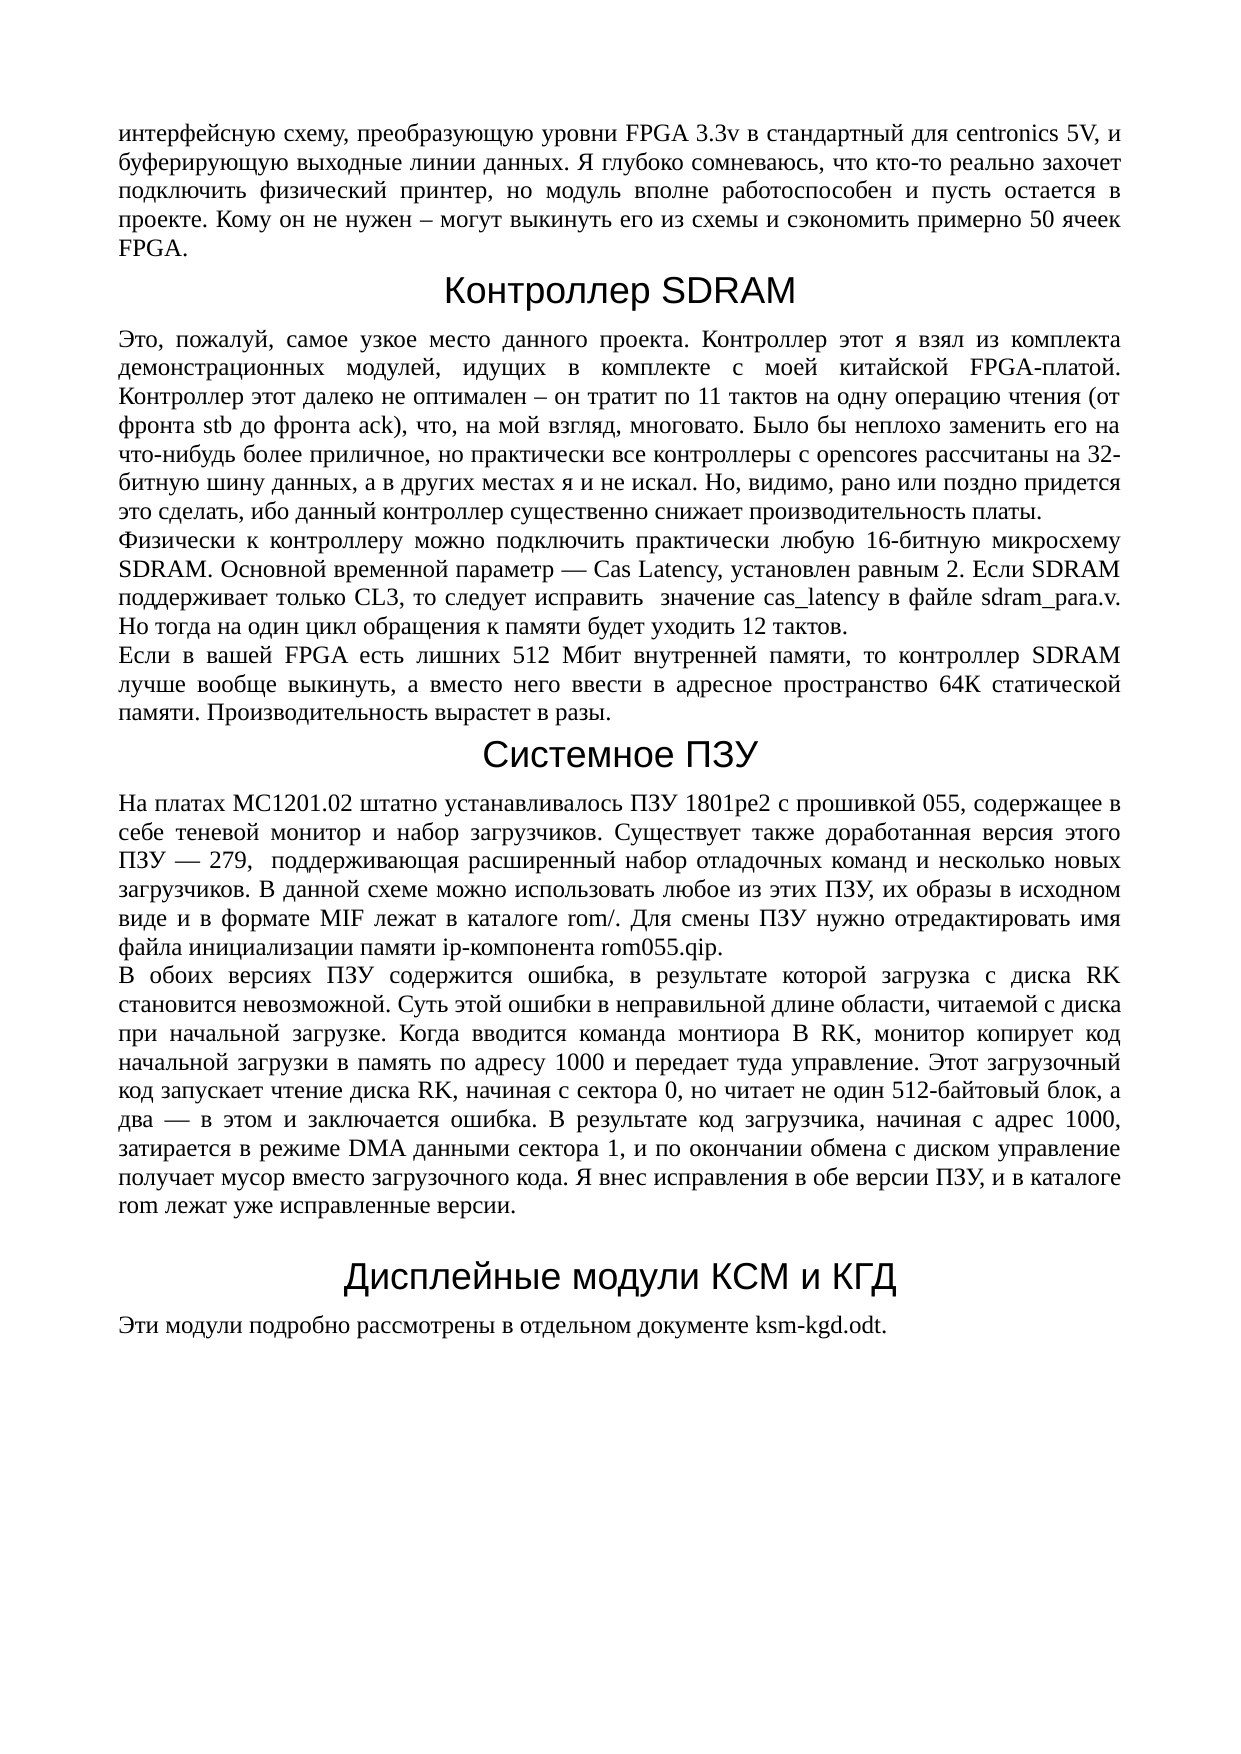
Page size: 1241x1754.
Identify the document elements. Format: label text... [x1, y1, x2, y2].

subtitle Контроллер SDRAM [118, 268, 1122, 311]
text Если в вашей FPGA есть лишних 512 Мбит внутренней памяти, то контроллер SDRAM лучше вообще выкинуть, а вместо него ввести в адресное пространство 64К статической памяти. Производительность вырастет в разы. [118, 640, 1122, 726]
text интерфейсную схему, преобразующую уровни FPGA 3.3v в стандартный для centronics 5V, и буферирующую выходные линии данных. Я глубоко сомневаюсь, что кто-то реально захочет подключить физический принтер, но модуль вполне работоспособен и пусть остается в проекте. Кому он не нужен – могут выкинуть его из схемы и сэкономить примерно 50 ячеек FPGA. [118, 118, 1122, 262]
text Эти модули подробно рассмотрены в отдельном документе ksm-kgd.odt. [118, 1310, 1122, 1339]
subtitle Системное ПЗУ [118, 732, 1122, 776]
text Физически к контроллеру можно подключить практически любую 16-битную микросхему SDRAM. Основной временной параметр — Cas Latency, установлен равным 2. Если SDRAM поддерживает только CL3, то следует исправить значение cas_latency в файле sdram_para.v. Но тогда на один цикл обращения к памяти будет уходить 12 тактов. [118, 525, 1122, 640]
text На платах МС1201.02 штатно устанавливалось ПЗУ 1801ре2 с прошивкой 055, содержащее в себе теневой монитор и набор загрузчиков. Существует также доработанная версия этого ПЗУ — 279, поддерживающая расширенный набор отладочных команд и несколько новых загрузчиков. В данной схеме можно использовать любое из этих ПЗУ, их образы в исходном виде и в формате MIF лежат в каталоге rom/. Для смены ПЗУ нужно отредактировать имя файла инициализации памяти ip-компонента rom055.qip. [118, 788, 1122, 961]
subtitle Дисплейные модули КСМ и КГД [118, 1254, 1122, 1297]
text Это, пожалуй, самое узкое место данного проекта. Контроллер этот я взял из комплекта демонстрационных модулей, идущих в комплекте с моей китайской FPGA-платой. Контроллер этот далеко не оптимален – он тратит по 11 тактов на одну операцию чтения (от фронта stb до фронта ack), что, на мой взгляд, многовато. Было бы неплохо заменить его на что-нибудь более приличное, но практически все контроллеры с opencores рассчитаны на 32-битную шину данных, а в других местах я и не искал. Но, видимо, рано или поздно придется это сделать, ибо данный контроллер существенно снижает производительность платы. [118, 324, 1122, 525]
text В обоих версиях ПЗУ содержится ошибка, в результате которой загрузка с диска RK становится невозможной. Суть этой ошибки в неправильной длине области, читаемой с диска при начальной загрузке. Когда вводится команда монтиора B RK, монитор копирует код начальной загрузки в память по адресу 1000 и передает туда управление. Этот загрузочный код запускает чтение диска RK, начиная с сектора 0, но читает не один 512-байтовый блок, а два — в этом и заключается ошибка. В результате код загрузчика, начиная с адрес 1000, затирается в режиме DMA данными сектора 1, и по окончании обмена с диском управление получает мусор вместо загрузочного кода. Я внес исправления в обе версии ПЗУ, и в каталоге rom лежат уже исправленные версии. [118, 961, 1122, 1219]
